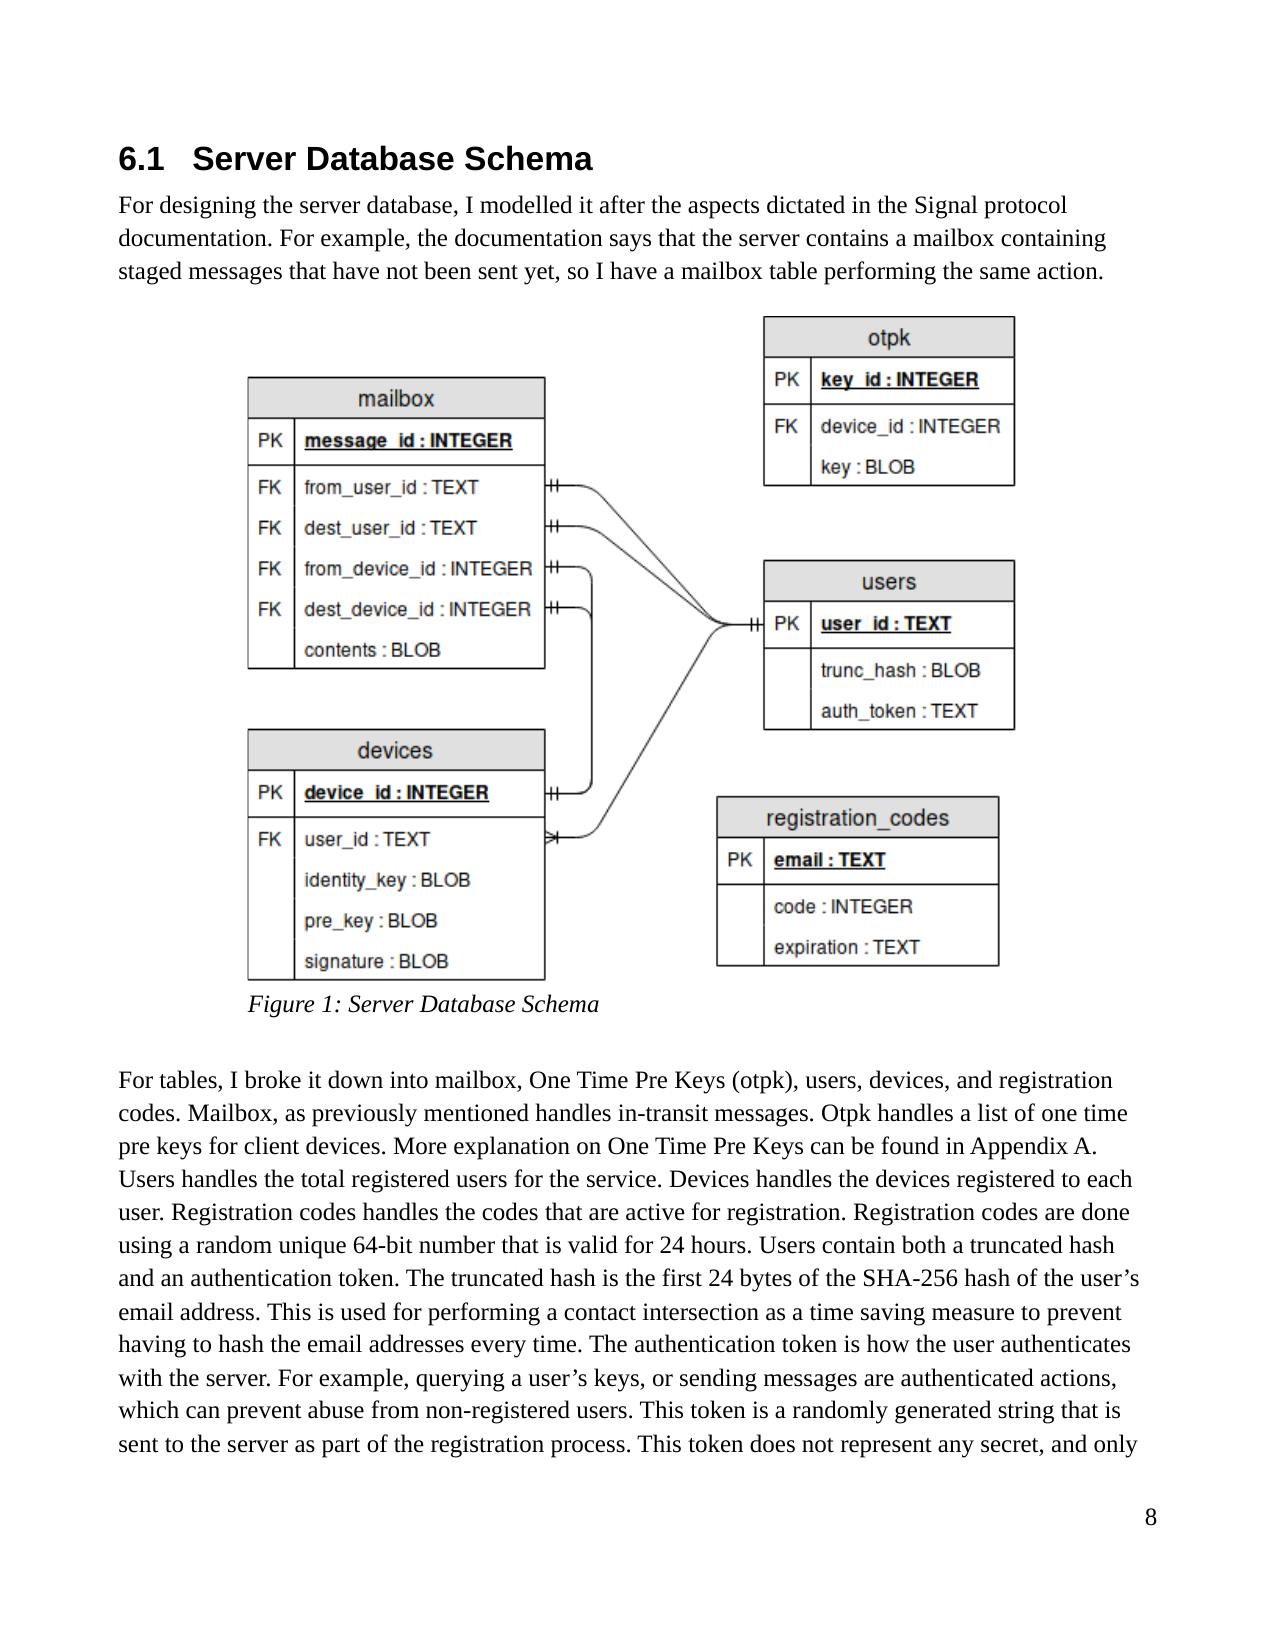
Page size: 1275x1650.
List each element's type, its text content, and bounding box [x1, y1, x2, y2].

subtitle Server Database Schema [118, 139, 1157, 178]
text For designing the server database, I modelled it after the aspects dictated in the Signal protocol documentation. For example, the documentation says that the server contains a mailbox containing staged messages that have not been sent yet, so I have a mailbox table performing the same action. [118, 190, 1157, 285]
text Figure 1: Server Database Schema [248, 984, 1027, 1018]
text For tables, I broke it down into mailbox, One Time Pre Keys (otpk), users, devices, and registration codes. Mailbox, as previously mentioned handles in-transit messages. Otpk handles a list of one time pre keys for client devices. More explanation on One Time Pre Keys can be found in Appendix A. Users handles the total registered users for the service. Devices handles the devices registered to each user. Registration codes handles the codes that are active for registration. Registration codes are done using a random unique 64-bit number that is valid for 24 hours. Users contain both a truncated hash and an authentication token. The truncated hash is the first 24 bytes of the SHA-256 hash of the user’s email address. This is used for performing a contact intersection as a time saving measure to prevent having to hash the email addresses every time. The authentication token is how the user authenticates with the server. For example, querying a user’s keys, or sending messages are authenticated actions, which can prevent abuse from non-registered users. This token is a randomly generated string that is sent to the server as part of the registration process. This token does not represent any secret, and only [118, 1065, 1157, 1457]
picture [247, 316, 1028, 984]
